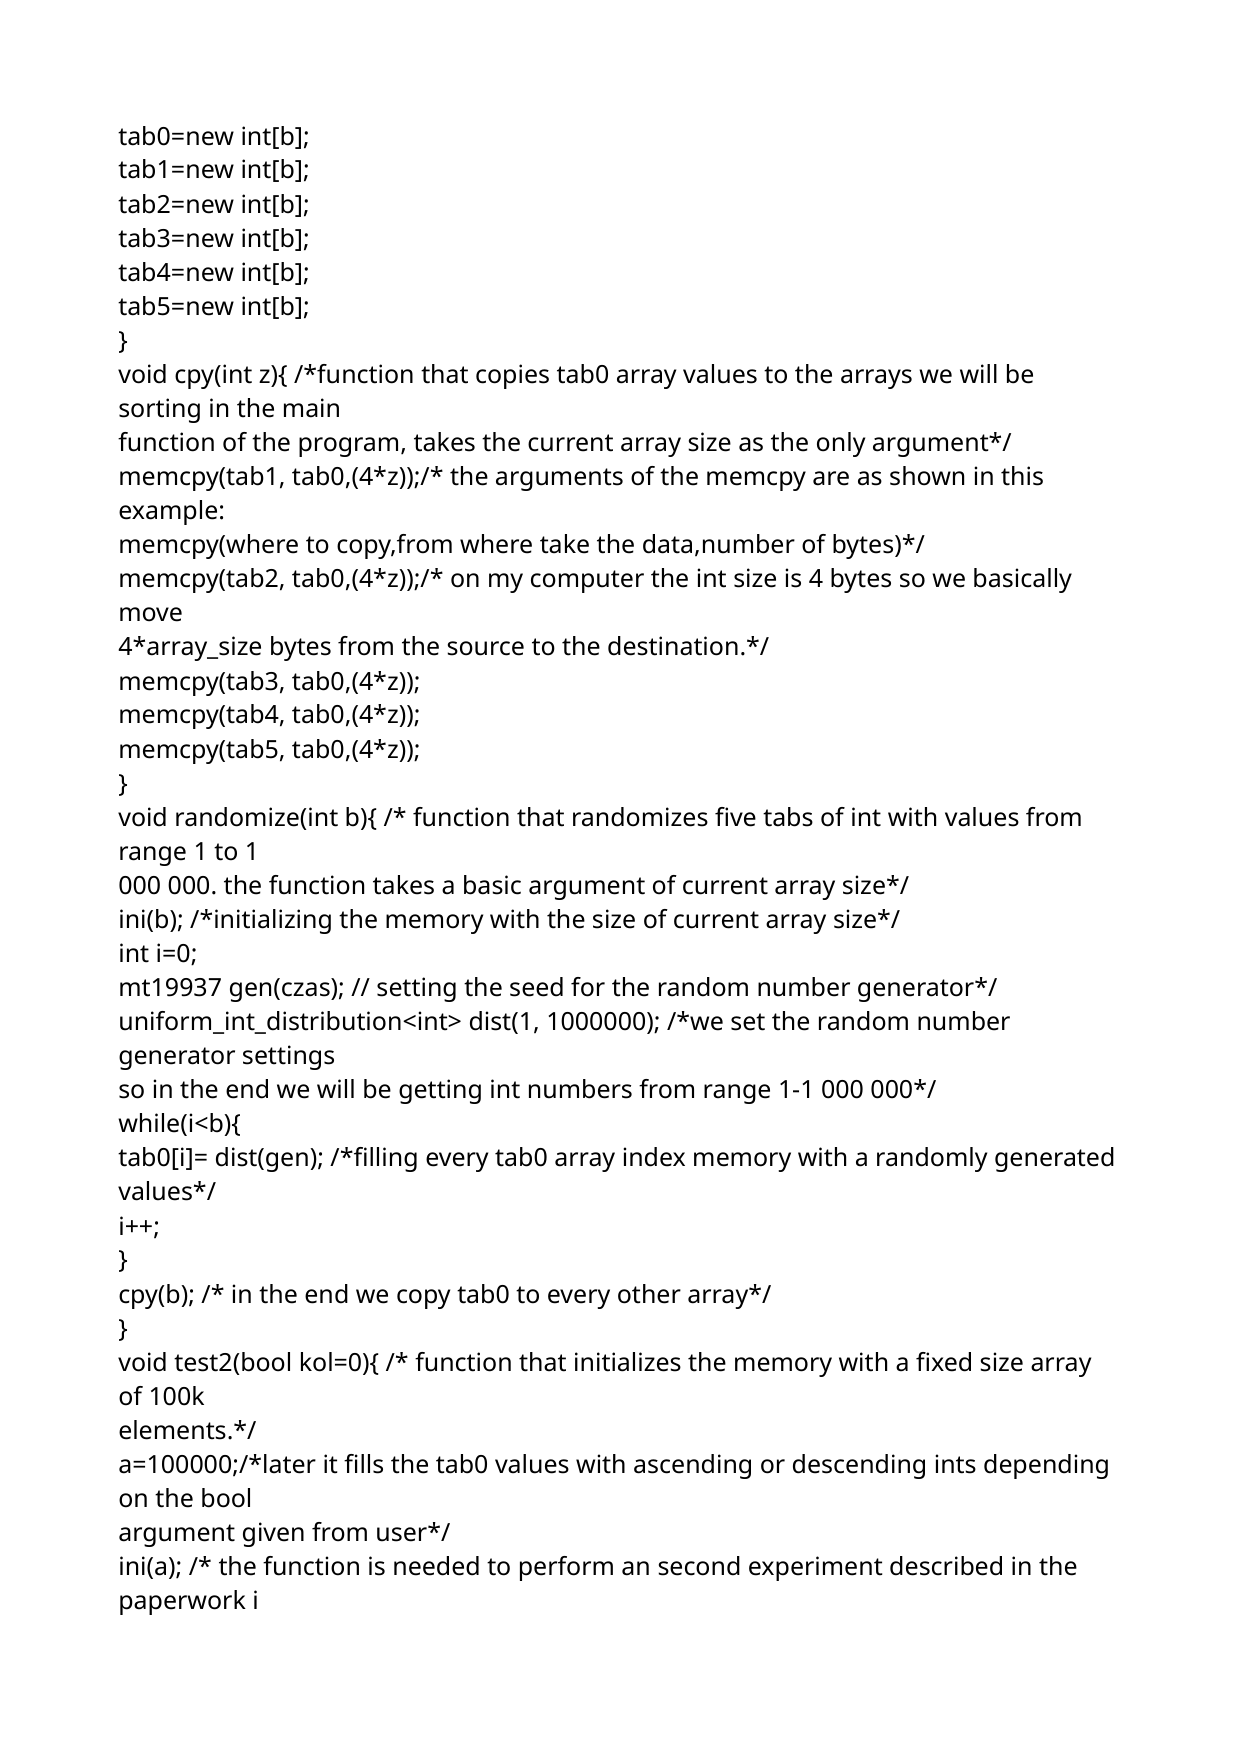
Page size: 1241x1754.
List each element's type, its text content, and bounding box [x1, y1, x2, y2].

text tab4=new int[b]; [118, 254, 1122, 288]
text memcpy(where to copy,from where take the data,number of bytes)*/ [118, 527, 1122, 561]
text } [118, 765, 1122, 799]
text void cpy(int z){ /*function that copies tab0 array values to the arrays we will be sorting in the main [118, 357, 1122, 425]
text memcpy(tab1, tab0,(4*z));/* the arguments of the memcpy are as shown in this example: [118, 459, 1122, 527]
text void randomize(int b){ /* function that randomizes five tabs of int with values from range 1 to 1 [118, 799, 1122, 867]
text mt19937 gen(czas); // setting the seed for the random number generator*/ [118, 970, 1122, 1004]
text memcpy(tab2, tab0,(4*z));/* on my computer the int size is 4 bytes so we basically move [118, 561, 1122, 629]
text elements.*/ [118, 1412, 1122, 1447]
text } [118, 1310, 1122, 1344]
text } [118, 1242, 1122, 1276]
text tab0[i]= dist(gen); /*filling every tab0 array index memory with a randomly generated values*/ [118, 1140, 1122, 1208]
text ini(b); /*initializing the memory with the size of current array size*/ [118, 902, 1122, 936]
text argument given from user*/ [118, 1515, 1122, 1549]
text ini(a); /* the function is needed to perform an second experiment described in the paperwork i [118, 1549, 1122, 1617]
text tab1=new int[b]; [118, 152, 1122, 186]
text memcpy(tab5, tab0,(4*z)); [118, 731, 1122, 765]
text cpy(b); /* in the end we copy tab0 to every other array*/ [118, 1276, 1122, 1310]
text memcpy(tab3, tab0,(4*z)); [118, 663, 1122, 697]
text while(i<b){ [118, 1106, 1122, 1140]
text 4*array_size bytes from the source to the destination.*/ [118, 629, 1122, 663]
text memcpy(tab4, tab0,(4*z)); [118, 697, 1122, 731]
text uniform_int_distribution<int> dist(1, 1000000); /*we set the random number generator settings [118, 1004, 1122, 1072]
text 000 000. the function takes a basic argument of current array size*/ [118, 867, 1122, 902]
text tab5=new int[b]; [118, 288, 1122, 322]
text tab0=new int[b]; [118, 118, 1122, 152]
text } [118, 322, 1122, 357]
text a=100000;/*later it fills the tab0 values with ascending or descending ints depending on the bool [118, 1447, 1122, 1515]
text so in the end we will be getting int numbers from range 1-1 000 000*/ [118, 1072, 1122, 1106]
text void test2(bool kol=0){ /* function that initializes the memory with a fixed size array of 100k [118, 1344, 1122, 1412]
text function of the program, takes the current array size as the only argument*/ [118, 425, 1122, 459]
text int i=0; [118, 936, 1122, 970]
text tab3=new int[b]; [118, 220, 1122, 254]
text tab2=new int[b]; [118, 186, 1122, 220]
text i++; [118, 1208, 1122, 1242]
